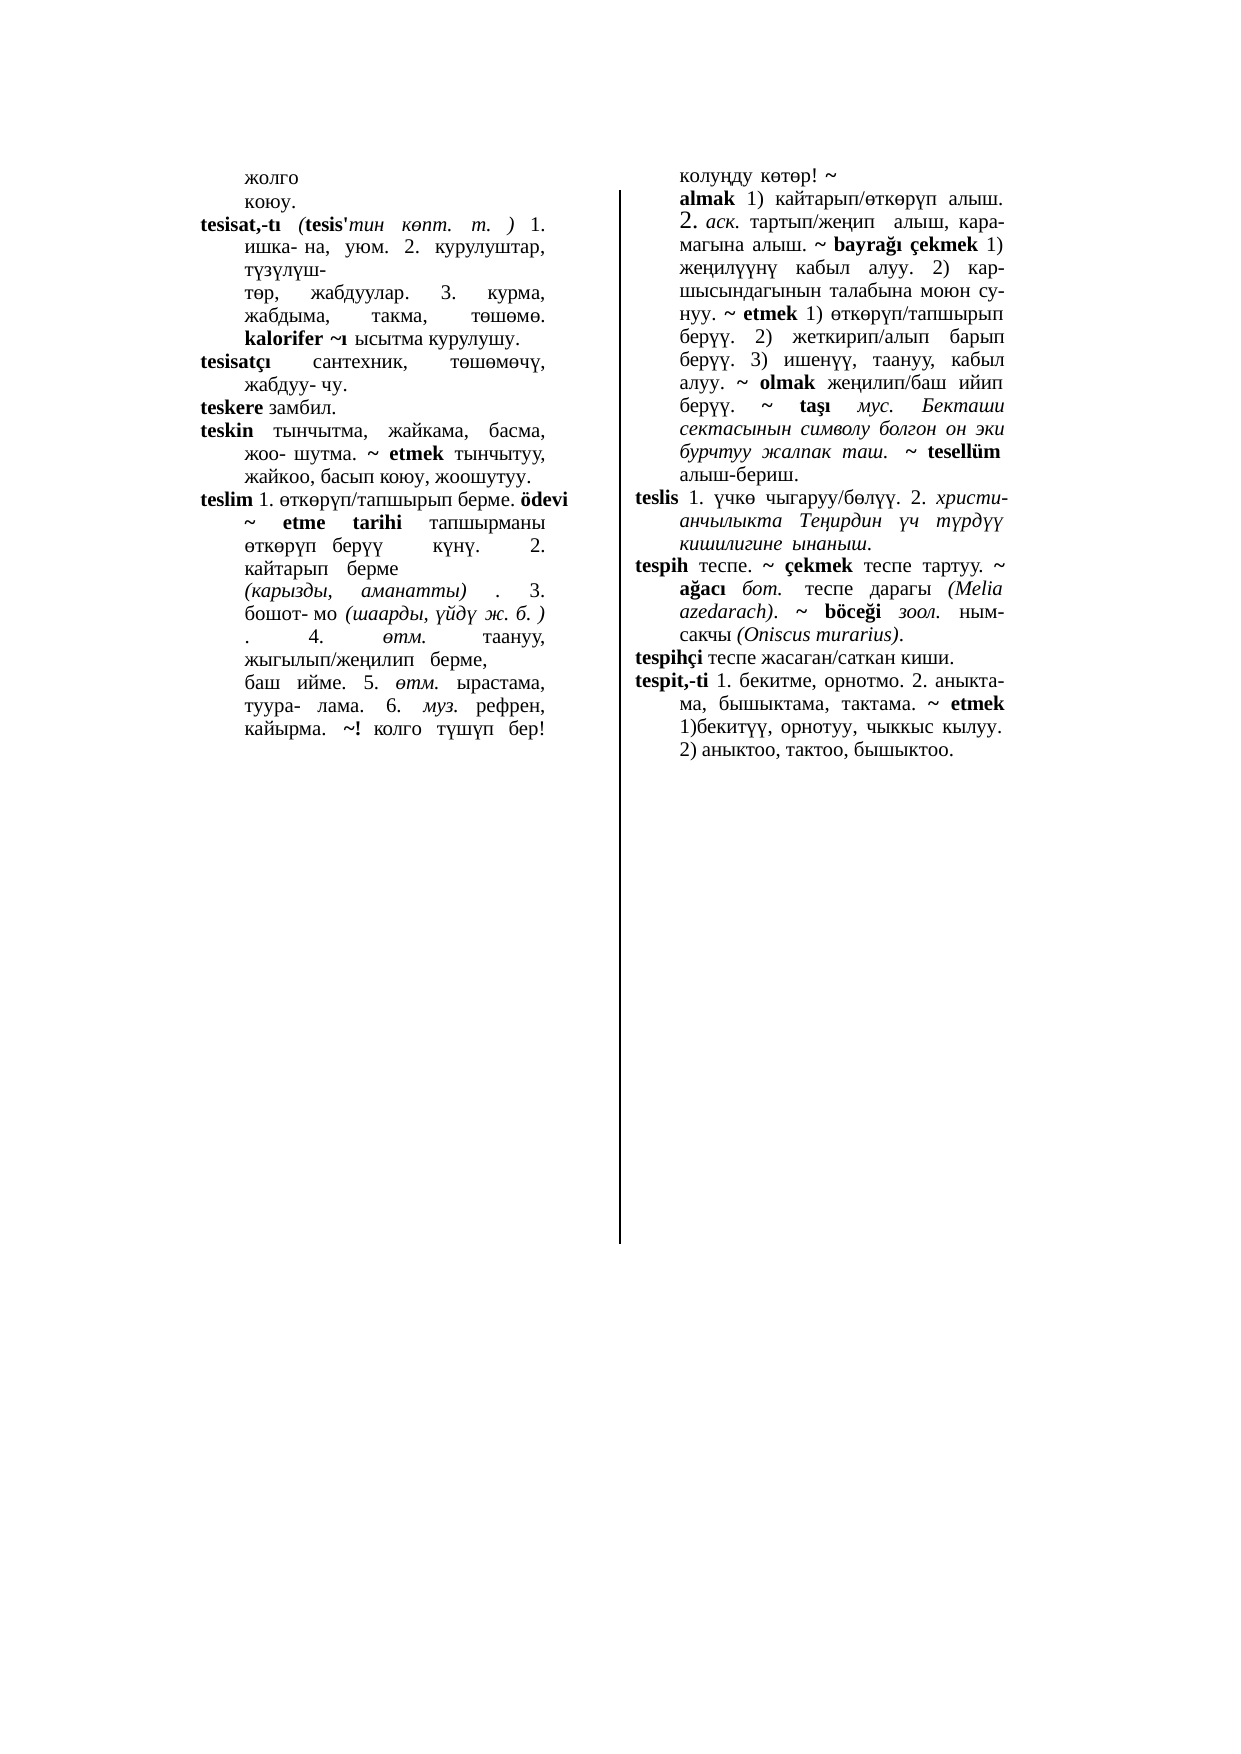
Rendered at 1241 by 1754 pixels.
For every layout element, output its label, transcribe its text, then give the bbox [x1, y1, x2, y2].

text ~ etme tarihi тапшырманы өткөрүп берүү күнү. 2. кайтарып берме [244, 511, 545, 579]
text teskin тынчытма, жайкама, басма, жоо- шутма. ~ etmek тынчытуу, жайкоо, басып коюу, жоошутуу. [200, 419, 545, 488]
text tesisatçı сантехник, төшөмөчү, жабдуу- чу. [200, 350, 545, 396]
text tesisat,-tı (tesis'тин көпт. т. ) 1. ишка- на, уюм. 2. курулуштар, түзүлүш- [200, 213, 545, 281]
text жеңилүүнү кабыл алуу. 2) кар- шысындагынын талабына моюн су- нуу. ~ etmek 1) өткөрүп/тапшырып [679, 256, 1005, 325]
text баш ийме. 5. өтм. ырастама, туура- лама. 6. муз. рефрен, кайырма. ~! колго түшүп бер! [244, 671, 545, 740]
text төр, жабдуулар. 3. курма, жабдыма, такма, төшөмө. kalorifer ~ı ысытма курулушу. [244, 281, 545, 350]
text жолго коюу. [244, 164, 332, 213]
text (карызды, аманатты) . 3. бошот- мо (шаарды, үйдү ж. б. ) . 4. өтм. таануу, жыгылып/жеңилип берме, [244, 579, 545, 671]
list аск. тартып/жеңип алыш, кара- магына алыш. ~ bayrağı çekmek 1) [679, 210, 1005, 256]
text teskere замбил. [200, 396, 593, 419]
text azedarach). ~ böceği зоол. ным- сакчы (Oniscus murarius). [679, 600, 1004, 646]
text берүү. 2) жеткирип/алып барып берүү. 3) ишенүү, таануу, кабыл алуу. ~ olmak жеңилип/баш ийип [679, 325, 1005, 394]
text teslim 1. өткөрүп/тапшырып берме. ödevi [200, 488, 606, 511]
text кишилигине ынаныш. [679, 532, 875, 554]
text tespit,-ti 1. бекитме, орнотмо. 2. аныкта- ма, бышыктама, тактама. ~ etmek 1)бекитүү, орнотуу, чыккыс кылуу. [635, 669, 1004, 738]
text teslis 1. үчкө чыгаруу/бөлүү. 2. христи- анчылыкта Теңирдин үч түрдүү [635, 486, 1008, 532]
text tespih теспе. ~ çekmek теспе тартуу. ~ ağacı бот. теспе дарагы (Melia [635, 554, 1005, 600]
text колуңду көтөр! ~ [679, 164, 1005, 187]
text 2) аныктоо, тактоо, бышыктоо. [679, 738, 956, 761]
text tespihçi теспе жасаган/саткан киши. [635, 646, 1065, 669]
text almak 1) кайтарып/өткөрүп алыш. [679, 187, 1005, 210]
text берүү. ~ taşı мус. Бекташи сектасынын символу болгон он эки бурчтуу жалпак таш. ~ tesellüm [679, 394, 1004, 463]
text алыш-бериш. [679, 463, 799, 486]
